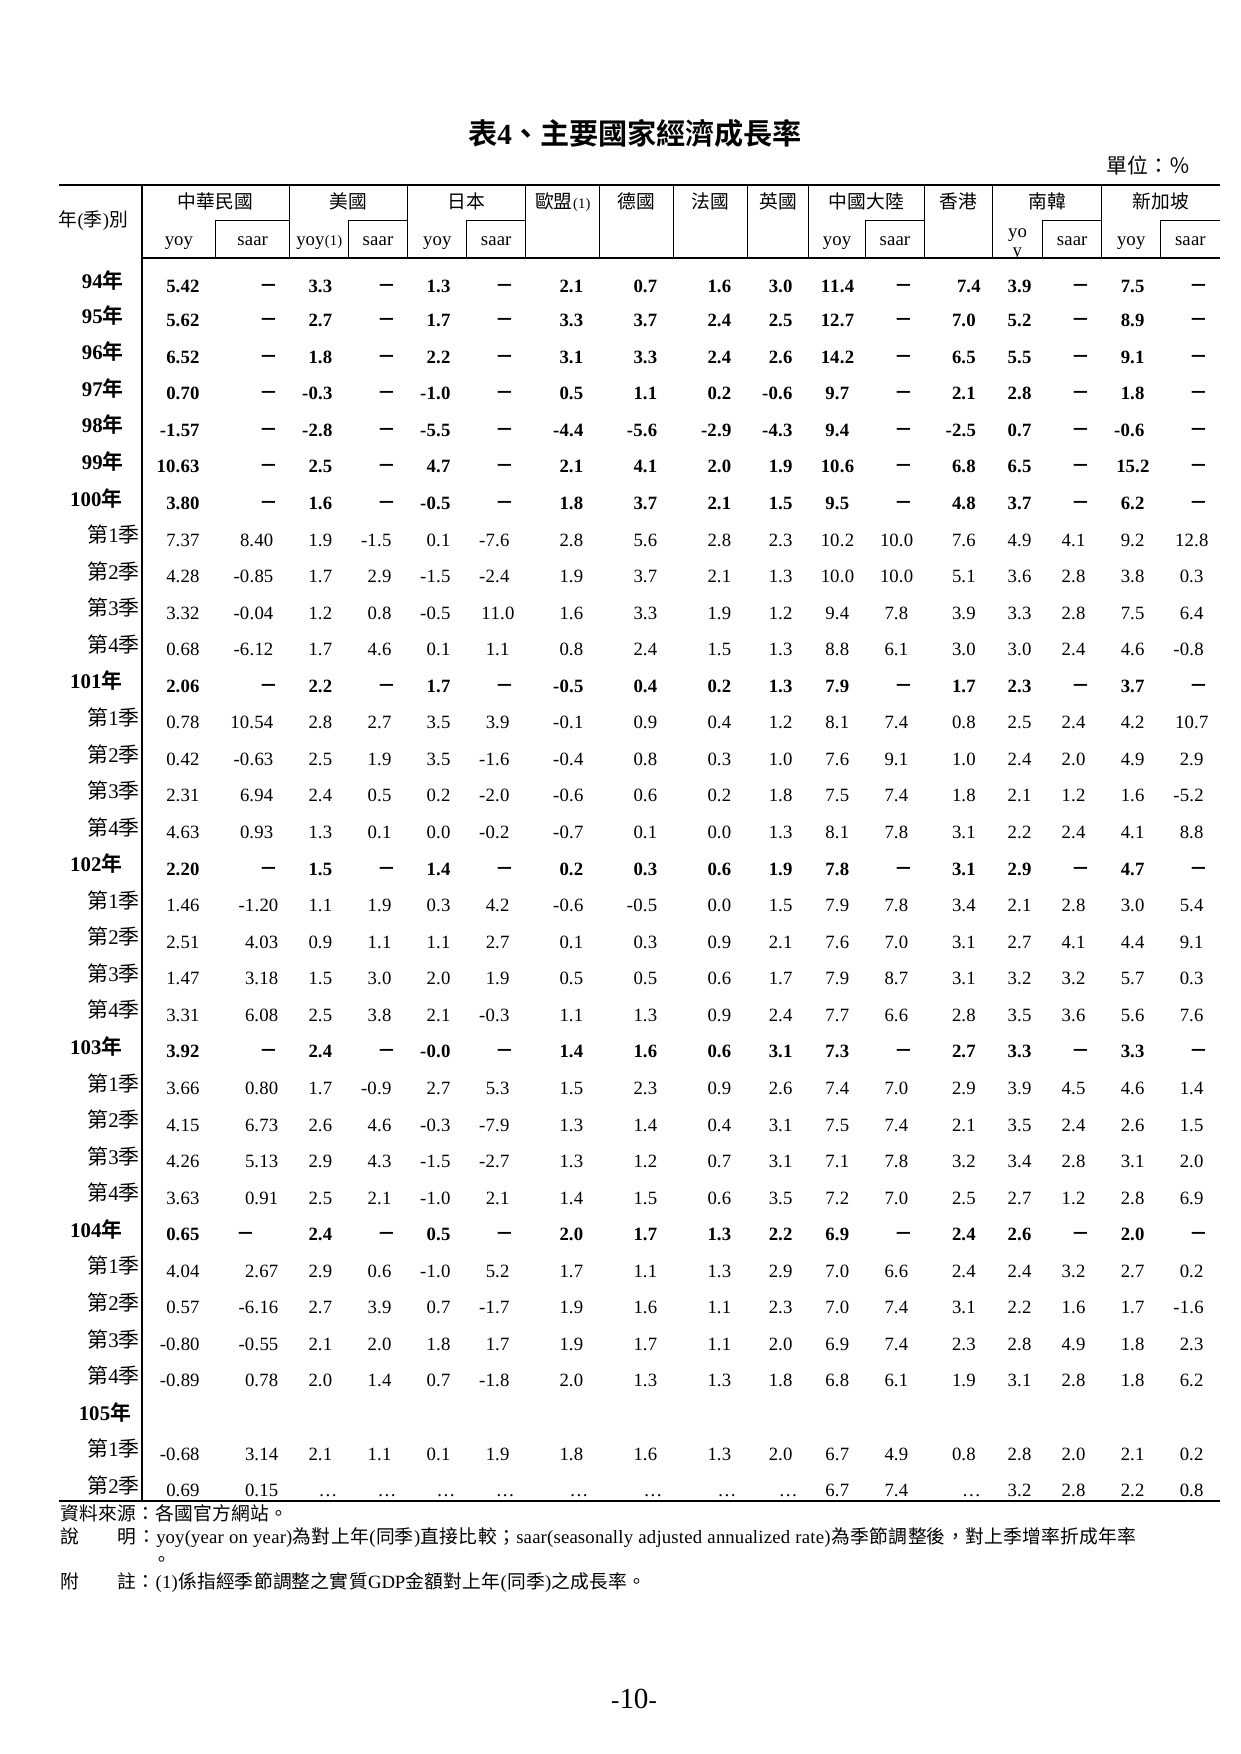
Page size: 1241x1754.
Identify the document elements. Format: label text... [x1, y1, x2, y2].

table_cell 3.66 [143, 1061, 216, 1098]
table_cell 0.42 [143, 732, 216, 768]
table_cell 4.2 [1102, 695, 1161, 732]
table_cell 1.5 [673, 622, 747, 659]
table_cell － [216, 1025, 289, 1061]
table_cell 3.7 [992, 476, 1042, 513]
table_cell 8.1 [809, 695, 865, 732]
table_cell 5.3 [467, 1061, 526, 1098]
table_cell 1.3 [748, 622, 808, 659]
table_cell 2.2 [748, 1207, 808, 1244]
table_cell 2.1 [992, 769, 1042, 805]
table_cell 0.6 [673, 1171, 747, 1207]
table_cell 第1季 [59, 1244, 141, 1280]
table_cell 99年 [59, 440, 141, 476]
table_cell 3.9 [924, 586, 992, 622]
table_cell 2.0 [408, 951, 467, 988]
table_cell [1102, 1390, 1161, 1427]
table_cell 1.8 [1102, 366, 1161, 403]
table_cell 1.9 [467, 1427, 526, 1463]
table_cell 95年 [59, 293, 141, 330]
table_cell 第4季 [59, 1171, 141, 1207]
table_cell 1.8 [748, 1354, 808, 1390]
table_cell 3.2 [1043, 1244, 1102, 1280]
table_cell － [865, 659, 924, 695]
table_cell … [408, 1463, 467, 1500]
table_cell 2.3 [748, 1280, 808, 1317]
table_cell － [865, 842, 924, 878]
table_cell 6.2 [1161, 1354, 1220, 1390]
table_cell － [349, 1025, 407, 1061]
table_cell 0.57 [143, 1280, 216, 1317]
table_cell 1.1 [600, 1244, 673, 1280]
table_cell 1.3 [408, 259, 467, 293]
table_cell 3.0 [349, 951, 407, 988]
table_cell -0.0 [408, 1025, 467, 1061]
table_cell 2.4 [992, 1244, 1042, 1280]
table_cell -0.63 [216, 732, 289, 768]
table_cell 103年 [59, 1025, 141, 1061]
table_cell 2.7 [289, 1280, 348, 1317]
table_cell 0.6 [673, 1025, 747, 1061]
table_cell 1.5 [526, 1061, 599, 1098]
table_cell 10.6 [809, 440, 865, 476]
table_cell [748, 1390, 808, 1427]
text 說 明：yoy(year on year)為對上年(同季)直接比較；saar(seasonally adjusted annualized rate)為季節調整後，對上季增率折成年率。 [60, 1525, 1137, 1571]
table_cell 第2季 [59, 549, 141, 586]
table_cell … [349, 1463, 407, 1500]
table_cell 3.1 [924, 805, 992, 842]
table_cell － [467, 403, 526, 439]
table_cell 2.0 [1102, 1207, 1161, 1244]
table_cell 0.7 [673, 1134, 747, 1171]
table_cell 2.0 [1043, 1427, 1102, 1463]
table_cell … [467, 1463, 526, 1500]
table_cell － [1161, 330, 1220, 366]
table_cell [673, 1390, 747, 1427]
table_cell 2.5 [924, 1171, 992, 1207]
table_cell 2.7 [992, 1171, 1042, 1207]
table_cell [600, 1390, 673, 1427]
table_cell [1161, 1390, 1220, 1427]
table_cell 3.2 [992, 1463, 1042, 1500]
table_cell 7.4 [809, 1061, 865, 1098]
table_cell 5.62 [143, 293, 216, 330]
table_cell 2.4 [748, 988, 808, 1024]
table_cell 4.26 [143, 1134, 216, 1171]
table_cell 3.63 [143, 1171, 216, 1207]
table_cell yoy [809, 220, 865, 257]
table_cell 1.5 [748, 878, 808, 915]
table_cell 2.2 [289, 659, 348, 695]
table_cell 2.1 [673, 549, 747, 586]
table_cell 3.5 [408, 695, 467, 732]
table_cell － [865, 293, 924, 330]
table_cell 0.4 [673, 1098, 747, 1134]
table_cell 6.7 [809, 1463, 865, 1500]
table_cell 1.7 [289, 1061, 348, 1098]
table_cell 2.2 [1102, 1463, 1161, 1500]
table_cell 8.8 [809, 622, 865, 659]
table_cell － [1161, 440, 1220, 476]
table_cell 1.3 [673, 1207, 747, 1244]
table_cell － [1043, 330, 1102, 366]
table_cell 0.2 [1161, 1427, 1220, 1463]
table_cell － [216, 659, 289, 695]
table_cell 2.7 [408, 1061, 467, 1098]
table_cell 0.80 [216, 1061, 289, 1098]
table_cell 3.8 [349, 988, 407, 1024]
table_header 香港 [925, 186, 992, 220]
table_cell － [1161, 403, 1220, 439]
table_cell 第1季 [59, 878, 141, 915]
table_header 歐盟(1) [526, 186, 599, 220]
table_cell … [600, 1463, 673, 1500]
table_cell -1.6 [1161, 1280, 1220, 1317]
table_cell － [1043, 403, 1102, 439]
table_cell 3.2 [924, 1134, 992, 1171]
table_cell 4.9 [1102, 732, 1161, 768]
table_cell 7.7 [809, 988, 865, 1024]
table_cell 7.9 [809, 659, 865, 695]
table_cell 0.8 [600, 732, 673, 768]
table_cell -1.20 [216, 878, 289, 915]
table_cell -4.3 [748, 403, 808, 439]
table_cell － [1161, 293, 1220, 330]
table_cell 5.13 [216, 1134, 289, 1171]
table_cell 7.5 [1102, 259, 1161, 293]
table_cell 1.9 [924, 1354, 992, 1390]
table_cell … [526, 1463, 599, 1500]
table_cell 4.63 [143, 805, 216, 842]
table_cell － [349, 1207, 407, 1244]
table_cell 101年 [59, 659, 141, 695]
table_cell 第4季 [59, 805, 141, 842]
table_cell 2.6 [748, 330, 808, 366]
table_cell … [673, 1463, 747, 1500]
table_cell 1.9 [526, 1280, 599, 1317]
table_cell -6.16 [216, 1280, 289, 1317]
table_cell 5.5 [992, 330, 1042, 366]
table_header 美國 [290, 186, 407, 220]
table_cell 第4季 [59, 622, 141, 659]
table_cell 0.70 [143, 366, 216, 403]
table_cell 1.4 [526, 1171, 599, 1207]
table_cell 0.93 [216, 805, 289, 842]
text 單位：％ [171, 151, 1190, 178]
table_cell 2.0 [526, 1207, 599, 1244]
table_cell 3.3 [992, 1025, 1042, 1061]
table_cell 4.6 [349, 622, 407, 659]
table_cell 0.78 [216, 1354, 289, 1390]
table_cell － [1161, 366, 1220, 403]
table_cell 2.4 [1043, 1098, 1102, 1134]
table_cell 2.1 [467, 1171, 526, 1207]
table_cell 1.7 [289, 549, 348, 586]
table_header 新加坡 [1102, 186, 1220, 220]
table_cell 3.5 [992, 988, 1042, 1024]
table_cell － [216, 330, 289, 366]
table_cell -0.5 [600, 878, 673, 915]
table_cell 2.9 [992, 842, 1042, 878]
table_cell 1.6 [600, 1025, 673, 1061]
table_cell 0.1 [408, 622, 467, 659]
table_cell 2.4 [600, 622, 673, 659]
table_cell 2.9 [1161, 732, 1220, 768]
table_cell 0.68 [143, 622, 216, 659]
table_cell 8.9 [1102, 293, 1161, 330]
table_cell 3.18 [216, 951, 289, 988]
table_cell － [467, 1025, 526, 1061]
table_cell － [216, 366, 289, 403]
table_cell 6.4 [1161, 586, 1220, 622]
table_cell 2.0 [748, 1427, 808, 1463]
table_cell saar [1161, 221, 1220, 257]
table_cell 1.9 [526, 1317, 599, 1353]
text 附 註：(1)係指經季節調整之實質GDP金額對上年(同季)之成長率。 [60, 1571, 1137, 1593]
table_cell saar [216, 221, 289, 257]
table_cell 0.3 [408, 878, 467, 915]
table_cell 1.7 [924, 659, 992, 695]
table_cell 2.3 [600, 1061, 673, 1098]
table_cell 第1季 [59, 695, 141, 732]
text 資料來源：各國官方網站。 [60, 1502, 1137, 1525]
table_cell 7.5 [809, 769, 865, 805]
table_cell 2.7 [924, 1025, 992, 1061]
table_cell 2.8 [924, 988, 992, 1024]
table_cell 10.54 [216, 695, 289, 732]
table_cell 4.8 [924, 476, 992, 513]
table_cell 3.6 [992, 549, 1042, 586]
table_cell － [349, 403, 407, 439]
table_cell 1.2 [600, 1134, 673, 1171]
table_cell 1.47 [143, 951, 216, 988]
table_cell 第2季 [59, 1098, 141, 1134]
table_cell 第3季 [59, 586, 141, 622]
table_cell 1.7 [600, 1207, 673, 1244]
table_cell 1.1 [349, 915, 407, 951]
table_cell 2.4 [1043, 805, 1102, 842]
table_cell － [1161, 259, 1220, 293]
table_cell 4.1 [1043, 915, 1102, 951]
table_cell 12.8 [1161, 513, 1220, 549]
table_cell 2.06 [143, 659, 216, 695]
table_cell -4.4 [526, 403, 599, 439]
table_cell -2.5 [924, 403, 992, 439]
table_cell 2.8 [992, 1427, 1042, 1463]
table_cell － [467, 842, 526, 878]
table_cell 7.6 [1161, 988, 1220, 1024]
table_cell 9.5 [809, 476, 865, 513]
table_cell 8.1 [809, 805, 865, 842]
table_cell 3.1 [924, 842, 992, 878]
table_cell 3.32 [143, 586, 216, 622]
table_cell 3.7 [600, 293, 673, 330]
table_cell yoy [993, 220, 1042, 257]
table_cell 2.1 [289, 1427, 348, 1463]
table_cell 2.1 [924, 366, 992, 403]
table_cell -0.3 [467, 988, 526, 1024]
table_cell 7.9 [809, 951, 865, 988]
table_cell -0.5 [408, 476, 467, 513]
table_cell 4.9 [1043, 1317, 1102, 1353]
table_cell 2.8 [1043, 1463, 1102, 1500]
table_cell － [216, 440, 289, 476]
table_cell 3.7 [1102, 659, 1161, 695]
table_cell 3.7 [600, 476, 673, 513]
table_cell 0.6 [673, 842, 747, 878]
table_cell 1.9 [526, 549, 599, 586]
table_cell 2.1 [289, 1317, 348, 1353]
table_cell 1.7 [289, 622, 348, 659]
table_cell － [467, 440, 526, 476]
table_cell 6.5 [924, 330, 992, 366]
table_cell 4.9 [992, 513, 1042, 549]
table_cell 2.0 [349, 1317, 407, 1353]
table_cell － [1161, 659, 1220, 695]
table_cell 1.3 [673, 1427, 747, 1463]
table_cell 1.1 [408, 915, 467, 951]
table_cell － [1043, 293, 1102, 330]
table_header 年(季)別 [59, 186, 141, 257]
table_cell 8.7 [865, 951, 924, 988]
table_cell 9.1 [1161, 915, 1220, 951]
table_cell -1.0 [408, 366, 467, 403]
table_cell 2.5 [289, 440, 348, 476]
table_cell … [924, 1463, 992, 1500]
table_cell 3.92 [143, 1025, 216, 1061]
table_cell 6.6 [865, 988, 924, 1024]
table_cell 4.28 [143, 549, 216, 586]
table_cell 4.04 [143, 1244, 216, 1280]
table_cell － [865, 366, 924, 403]
table_cell 1.6 [1102, 769, 1161, 805]
table_cell 3.9 [467, 695, 526, 732]
table_cell 0.0 [673, 805, 747, 842]
table_cell 0.15 [216, 1463, 289, 1500]
table_cell 0.5 [408, 1207, 467, 1244]
table_cell － [1161, 842, 1220, 878]
table_cell 3.4 [992, 1134, 1042, 1171]
table_cell 3.7 [600, 549, 673, 586]
table_cell 8.40 [216, 513, 289, 549]
table_cell [992, 1390, 1042, 1427]
table_cell 7.4 [865, 1098, 924, 1134]
table_cell 0.3 [600, 915, 673, 951]
table_cell 2.8 [289, 695, 348, 732]
table_cell － [1043, 842, 1102, 878]
table_cell -0.68 [143, 1427, 216, 1463]
table_cell 2.8 [992, 1317, 1042, 1353]
table_cell 0.6 [349, 1244, 407, 1280]
table_cell 1.3 [673, 1354, 747, 1390]
table_cell 第2季 [59, 915, 141, 951]
table_cell 第3季 [59, 1317, 141, 1353]
table_cell -6.12 [216, 622, 289, 659]
table_cell 2.9 [289, 1134, 348, 1171]
table_cell -0.1 [526, 695, 599, 732]
table_cell 1.7 [526, 1244, 599, 1280]
table_cell 2.1 [673, 476, 747, 513]
table_cell 4.6 [1102, 1061, 1161, 1098]
text 表4、主要國家經濟成長率 [171, 118, 1098, 151]
table_cell 1.9 [673, 586, 747, 622]
table_cell － [349, 259, 407, 293]
table_header 日本 [408, 186, 525, 220]
table_cell [865, 1390, 924, 1427]
table_cell -0.89 [143, 1354, 216, 1390]
table_cell 3.5 [408, 732, 467, 768]
table_cell 1.1 [289, 878, 348, 915]
table_cell 6.9 [1161, 1171, 1220, 1207]
table_cell 5.2 [467, 1244, 526, 1280]
table_cell 0.1 [349, 805, 407, 842]
table_cell 6.5 [992, 440, 1042, 476]
table_cell 1.3 [600, 988, 673, 1024]
table_cell -0.6 [526, 878, 599, 915]
table_cell 4.6 [349, 1098, 407, 1134]
table_cell [809, 1390, 865, 1427]
table_cell 7.6 [809, 915, 865, 951]
table_cell -0.5 [526, 659, 599, 695]
table_cell － [467, 1207, 526, 1244]
table_cell -0.7 [526, 805, 599, 842]
table_cell 第3季 [59, 769, 141, 805]
table_cell 第4季 [59, 988, 141, 1024]
table_cell 9.1 [1102, 330, 1161, 366]
table_cell 1.9 [748, 440, 808, 476]
table_cell 1.4 [600, 1098, 673, 1134]
table_cell 4.7 [1102, 842, 1161, 878]
table_cell [526, 1390, 599, 1427]
table_cell 9.4 [809, 403, 865, 439]
table_cell － [1043, 1207, 1102, 1244]
table_cell － [1043, 259, 1102, 293]
table_cell -0.2 [467, 805, 526, 842]
table_cell 2.1 [408, 988, 467, 1024]
table_cell 2.4 [289, 769, 348, 805]
table_cell 6.1 [865, 622, 924, 659]
table_cell 3.8 [1102, 549, 1161, 586]
table_cell 10.0 [865, 513, 924, 549]
table_cell 2.8 [673, 513, 747, 549]
table_cell 3.3 [289, 259, 348, 293]
table_cell 2.1 [526, 259, 599, 293]
table_cell 9.7 [809, 366, 865, 403]
table_cell － [1043, 476, 1102, 513]
table_cell － [216, 403, 289, 439]
table_cell 4.5 [1043, 1061, 1102, 1098]
table_cell 0.3 [673, 732, 747, 768]
table_cell 0.9 [673, 988, 747, 1024]
table_cell 3.2 [1043, 951, 1102, 988]
table_cell -1.7 [467, 1280, 526, 1317]
table_cell 1.8 [1102, 1354, 1161, 1390]
table_cell 7.0 [865, 915, 924, 951]
table_cell 2.7 [1102, 1244, 1161, 1280]
table_cell 1.0 [924, 732, 992, 768]
table_cell 2.5 [289, 988, 348, 1024]
table_cell － [216, 259, 289, 293]
table_cell － [349, 476, 407, 513]
table_cell － [865, 330, 924, 366]
table_cell 1.7 [408, 293, 467, 330]
table_cell － [349, 366, 407, 403]
table_cell 2.1 [748, 915, 808, 951]
table_cell -0.3 [408, 1098, 467, 1134]
table_cell -0.80 [143, 1317, 216, 1353]
table_cell 3.5 [992, 1098, 1042, 1134]
table_cell 2.4 [924, 1244, 992, 1280]
table_cell 7.0 [809, 1280, 865, 1317]
table_cell 0.4 [600, 659, 673, 695]
table_cell 6.7 [809, 1427, 865, 1463]
table_cell -2.7 [467, 1134, 526, 1171]
table_cell － [1043, 1025, 1102, 1061]
table_cell [408, 1390, 467, 1427]
table_cell 7.0 [809, 1244, 865, 1280]
table_header 中國大陸 [809, 186, 924, 220]
table_header 法國 [674, 186, 747, 220]
table_cell 2.1 [1102, 1427, 1161, 1463]
table_cell － [1043, 440, 1102, 476]
table_cell 1.1 [673, 1280, 747, 1317]
table_cell 1.3 [526, 1134, 599, 1171]
table_cell 7.4 [865, 1317, 924, 1353]
table_cell 0.1 [408, 1427, 467, 1463]
table_cell -1.6 [467, 732, 526, 768]
table_cell -0.6 [1102, 403, 1161, 439]
table_cell 0.2 [673, 769, 747, 805]
table_cell … [748, 1463, 808, 1500]
table_cell 1.8 [408, 1317, 467, 1353]
table_cell 第4季 [59, 1354, 141, 1390]
table_cell -7.9 [467, 1098, 526, 1134]
table_cell 5.2 [992, 293, 1042, 330]
table_cell － [467, 659, 526, 695]
table_cell [1043, 1390, 1102, 1427]
table_cell － [865, 440, 924, 476]
table_cell 2.4 [992, 732, 1042, 768]
table_cell -1.5 [408, 549, 467, 586]
table_cell 0.7 [992, 403, 1042, 439]
table_cell 8.8 [1161, 805, 1220, 842]
table_cell 102年 [59, 842, 141, 878]
table_cell 2.9 [289, 1244, 348, 1280]
table_cell 2.8 [1043, 549, 1102, 586]
table_cell 7.8 [865, 586, 924, 622]
table_cell 7.6 [924, 513, 992, 549]
table_cell 0.9 [673, 1061, 747, 1098]
table_cell 2.0 [1161, 1134, 1220, 1171]
table_cell 1.1 [673, 1317, 747, 1353]
table_cell 1.1 [526, 988, 599, 1024]
table_cell 2.6 [289, 1098, 348, 1134]
table_header 英國 [748, 186, 808, 220]
table_cell 0.5 [526, 951, 599, 988]
table_cell 2.9 [748, 1244, 808, 1280]
table_cell － [865, 1207, 924, 1244]
table_cell -0.9 [349, 1061, 407, 1098]
table_cell 0.7 [600, 259, 673, 293]
table_cell 2.1 [349, 1171, 407, 1207]
table_cell -0.6 [526, 769, 599, 805]
table_cell 0.2 [526, 842, 599, 878]
table_cell 2.0 [748, 1317, 808, 1353]
table_cell 2.3 [924, 1317, 992, 1353]
table_cell 1.7 [748, 951, 808, 988]
table_cell 7.0 [924, 293, 992, 330]
table_cell 7.1 [809, 1134, 865, 1171]
table_cell 3.1 [748, 1134, 808, 1171]
table_cell -0.5 [408, 586, 467, 622]
table_cell 2.6 [748, 1061, 808, 1098]
table_cell [143, 1390, 216, 1427]
table_cell 2.51 [143, 915, 216, 951]
table_cell 4.03 [216, 915, 289, 951]
table_cell 1.3 [748, 549, 808, 586]
table_cell 1.6 [1043, 1280, 1102, 1317]
table_cell － [467, 476, 526, 513]
table_cell 2.7 [467, 915, 526, 951]
table_cell 1.3 [289, 805, 348, 842]
table_cell 2.9 [349, 549, 407, 586]
table_cell 1.6 [673, 259, 747, 293]
table_cell 1.9 [349, 878, 407, 915]
table_cell 2.8 [1043, 878, 1102, 915]
table_cell 105年 [59, 1390, 141, 1427]
table_cell yoy [1102, 220, 1160, 257]
table_cell 5.6 [600, 513, 673, 549]
table_cell 1.9 [748, 842, 808, 878]
table_cell -1.57 [143, 403, 216, 439]
table_cell 0.2 [673, 659, 747, 695]
table_cell 1.8 [526, 476, 599, 513]
table_cell [526, 220, 599, 257]
table_cell 0.0 [408, 805, 467, 842]
table_cell 4.1 [1102, 805, 1161, 842]
table_cell 6.94 [216, 769, 289, 805]
table_cell 6.52 [143, 330, 216, 366]
table_cell － [216, 476, 289, 513]
table_cell 2.7 [992, 915, 1042, 951]
table_cell 15.2 [1102, 440, 1161, 476]
table_cell 0.3 [1161, 549, 1220, 586]
table_cell 2.5 [289, 732, 348, 768]
table_cell － [349, 330, 407, 366]
table_cell 0.5 [349, 769, 407, 805]
table_cell 7.6 [809, 732, 865, 768]
table_cell 第2季 [59, 1463, 141, 1500]
table_cell 1.3 [600, 1354, 673, 1390]
table_cell 98年 [59, 403, 141, 439]
table_cell 96年 [59, 330, 141, 366]
table_cell 10.63 [143, 440, 216, 476]
table_cell saar [467, 221, 525, 257]
table_cell － [1161, 476, 1220, 513]
table_cell 1.3 [673, 1244, 747, 1280]
table_cell 0.9 [673, 915, 747, 951]
table_cell 2.4 [924, 1207, 992, 1244]
table_cell -0.04 [216, 586, 289, 622]
table_cell 1.4 [526, 1025, 599, 1061]
table_cell -2.0 [467, 769, 526, 805]
table_cell 3.1 [748, 1025, 808, 1061]
table_cell 0.2 [1161, 1244, 1220, 1280]
table_cell saar [866, 221, 924, 257]
table_cell 6.6 [865, 1244, 924, 1280]
table_cell 3.1 [526, 330, 599, 366]
table_cell 0.4 [673, 695, 747, 732]
table_cell [925, 220, 992, 257]
table_cell 2.8 [1102, 1171, 1161, 1207]
table_cell 0.2 [673, 366, 747, 403]
table_cell 7.3 [809, 1025, 865, 1061]
table_cell 4.1 [1043, 513, 1102, 549]
table_cell -1.0 [408, 1171, 467, 1207]
table_cell 第1季 [59, 1061, 141, 1098]
table_cell 2.3 [992, 659, 1042, 695]
table_cell － [1043, 366, 1102, 403]
table_cell saar [349, 221, 407, 257]
table_cell 6.73 [216, 1098, 289, 1134]
table_cell 6.9 [809, 1207, 865, 1244]
table_cell 1.6 [600, 1427, 673, 1463]
table_cell -0.55 [216, 1317, 289, 1353]
table_cell 6.9 [809, 1317, 865, 1353]
table_cell [600, 220, 673, 257]
table_cell [289, 1390, 348, 1427]
table_cell 7.4 [865, 769, 924, 805]
table_cell 2.1 [526, 440, 599, 476]
table_cell 1.1 [349, 1427, 407, 1463]
table_cell -0.8 [1161, 622, 1220, 659]
table_cell 7.4 [865, 1463, 924, 1500]
table_cell 3.3 [600, 330, 673, 366]
table_cell 2.2 [408, 330, 467, 366]
table_cell 2.67 [216, 1244, 289, 1280]
table_cell 7.4 [865, 1280, 924, 1317]
table_cell -1.5 [408, 1134, 467, 1171]
table_cell 94年 [59, 257, 141, 293]
table_cell 3.0 [924, 622, 992, 659]
table_cell 0.8 [1161, 1463, 1220, 1500]
table_cell － [467, 293, 526, 330]
table_cell 2.5 [748, 293, 808, 330]
table_cell 1.6 [526, 586, 599, 622]
table_cell -2.4 [467, 549, 526, 586]
table_cell － [349, 659, 407, 695]
table_cell -1.8 [467, 1354, 526, 1390]
table_cell 1.8 [924, 769, 992, 805]
table_cell [216, 1390, 289, 1427]
table_cell 2.4 [289, 1207, 348, 1244]
table_cell 0.6 [600, 769, 673, 805]
table_cell 0.8 [526, 622, 599, 659]
table_cell [924, 1390, 992, 1427]
table_cell -5.5 [408, 403, 467, 439]
table_cell -2.8 [289, 403, 348, 439]
table_cell 4.3 [349, 1134, 407, 1171]
table_cell 7.2 [809, 1171, 865, 1207]
table_cell 4.15 [143, 1098, 216, 1134]
table_cell 9.4 [809, 586, 865, 622]
table_cell 3.3 [526, 293, 599, 330]
table_cell 第3季 [59, 951, 141, 988]
table_cell 1.2 [748, 586, 808, 622]
table_cell 6.1 [865, 1354, 924, 1390]
table_cell 0.69 [143, 1463, 216, 1500]
table_cell 2.3 [1161, 1317, 1220, 1353]
table_header 中華民國 [143, 186, 289, 220]
table_cell [349, 1390, 407, 1427]
table_cell 3.31 [143, 988, 216, 1024]
table_cell － [865, 476, 924, 513]
table_cell 3.9 [349, 1280, 407, 1317]
table_cell － [865, 259, 924, 293]
table_cell 7.5 [809, 1098, 865, 1134]
table_cell [674, 220, 747, 257]
table_cell 2.6 [1102, 1098, 1161, 1134]
table_cell … [289, 1463, 348, 1500]
table_cell 100年 [59, 476, 141, 513]
table_cell 2.5 [992, 695, 1042, 732]
table_cell － [216, 1207, 289, 1244]
table_cell 1.5 [289, 951, 348, 988]
table_cell 1.3 [526, 1098, 599, 1134]
table_cell 7.8 [865, 805, 924, 842]
table_cell － [467, 366, 526, 403]
table_cell 1.2 [1043, 769, 1102, 805]
table_cell 1.46 [143, 878, 216, 915]
table_cell 0.1 [526, 915, 599, 951]
table_cell － [467, 330, 526, 366]
table_cell 1.1 [467, 622, 526, 659]
table_cell 3.9 [992, 259, 1042, 293]
table_cell 1.7 [408, 659, 467, 695]
table_cell 4.6 [1102, 622, 1161, 659]
table_cell 2.8 [1043, 586, 1102, 622]
table_cell 7.5 [1102, 586, 1161, 622]
table_cell 2.4 [673, 330, 747, 366]
table_cell 2.2 [992, 805, 1042, 842]
table_cell － [865, 403, 924, 439]
table_cell 10.0 [809, 549, 865, 586]
table_cell 0.1 [408, 513, 467, 549]
table_cell 3.4 [924, 878, 992, 915]
table_cell 1.9 [467, 951, 526, 988]
table_cell 7.4 [924, 259, 992, 293]
table_cell 11.4 [809, 259, 865, 293]
table_cell 2.7 [289, 293, 348, 330]
table_cell 5.1 [924, 549, 992, 586]
table_header 德國 [600, 186, 673, 220]
table_cell 1.3 [748, 805, 808, 842]
table_cell 1.6 [289, 476, 348, 513]
table_cell 2.8 [1043, 1134, 1102, 1171]
table_cell 1.1 [600, 366, 673, 403]
table_cell 7.8 [865, 878, 924, 915]
table_cell － [865, 1025, 924, 1061]
table_cell 1.5 [1161, 1098, 1220, 1134]
table_cell 10.2 [809, 513, 865, 549]
table_cell 104年 [59, 1207, 141, 1244]
table_cell yoy [408, 220, 466, 257]
table_cell -0.3 [289, 366, 348, 403]
table_cell 1.9 [289, 513, 348, 549]
table_cell 5.42 [143, 259, 216, 293]
table_cell 0.65 [143, 1207, 216, 1244]
table_cell 2.0 [1043, 732, 1102, 768]
table_cell 0.9 [289, 915, 348, 951]
table_cell 4.7 [408, 440, 467, 476]
table_cell saar [1043, 221, 1101, 257]
table_cell 3.14 [216, 1427, 289, 1463]
table_cell 1.8 [289, 330, 348, 366]
table_cell 0.8 [349, 586, 407, 622]
table_cell -0.4 [526, 732, 599, 768]
table_cell 3.1 [748, 1098, 808, 1134]
table_cell 3.3 [992, 586, 1042, 622]
table_cell 3.0 [992, 622, 1042, 659]
table_cell － [1161, 1207, 1220, 1244]
table_cell 1.0 [748, 732, 808, 768]
table_cell 12.7 [809, 293, 865, 330]
table_cell 0.3 [600, 842, 673, 878]
table_cell -2.9 [673, 403, 747, 439]
table_cell 0.78 [143, 695, 216, 732]
table_cell 3.1 [1102, 1134, 1161, 1171]
table_cell 2.4 [673, 293, 747, 330]
table_cell 7.37 [143, 513, 216, 549]
table_cell 0.7 [408, 1280, 467, 1317]
table_cell 0.8 [924, 695, 992, 732]
table_cell 0.3 [1161, 951, 1220, 988]
table_cell 7.4 [865, 695, 924, 732]
table_cell 2.9 [924, 1061, 992, 1098]
table_cell 97年 [59, 366, 141, 403]
table_cell 0.8 [924, 1427, 992, 1463]
table_cell 2.8 [1043, 1354, 1102, 1390]
table_cell 2.2 [992, 1280, 1042, 1317]
table_cell yoy [143, 220, 215, 257]
table_cell 1.8 [526, 1427, 599, 1463]
table_cell 9.2 [1102, 513, 1161, 549]
table_cell 1.5 [748, 476, 808, 513]
table_cell 0.0 [673, 878, 747, 915]
table_cell 2.1 [924, 1098, 992, 1134]
table_cell 1.8 [748, 769, 808, 805]
table_cell － [349, 440, 407, 476]
table_cell 1.5 [289, 842, 348, 878]
table_cell 2.5 [289, 1171, 348, 1207]
table_cell 1.4 [1161, 1061, 1220, 1098]
table_cell 0.9 [600, 695, 673, 732]
table_cell 2.31 [143, 769, 216, 805]
table_cell 1.6 [600, 1280, 673, 1317]
table_cell 1.7 [467, 1317, 526, 1353]
table_cell 3.0 [748, 259, 808, 293]
table_cell 第2季 [59, 732, 141, 768]
table_cell 6.8 [809, 1354, 865, 1390]
table_cell 2.6 [992, 1207, 1042, 1244]
table_cell 1.9 [349, 732, 407, 768]
table_cell 4.2 [467, 878, 526, 915]
table_cell 5.4 [1161, 878, 1220, 915]
table_cell 2.4 [1043, 622, 1102, 659]
table_cell 1.2 [289, 586, 348, 622]
table_cell 11.0 [467, 586, 526, 622]
table_cell yoy(1) [290, 220, 348, 257]
table_cell 1.5 [600, 1171, 673, 1207]
table_cell 3.2 [992, 951, 1042, 988]
table_cell 4.9 [865, 1427, 924, 1463]
table_cell 2.8 [526, 513, 599, 549]
table_cell 1.7 [600, 1317, 673, 1353]
table_cell -1.5 [349, 513, 407, 549]
table_cell 1.4 [408, 842, 467, 878]
table_cell 7.0 [865, 1171, 924, 1207]
table_cell 1.7 [1102, 1280, 1161, 1317]
table_cell 10.0 [865, 549, 924, 586]
table_cell 3.80 [143, 476, 216, 513]
table_cell 2.0 [673, 440, 747, 476]
table_cell 1.2 [748, 695, 808, 732]
table_cell 0.1 [600, 805, 673, 842]
table_cell 6.2 [1102, 476, 1161, 513]
table_cell 0.5 [526, 366, 599, 403]
table_cell 第1季 [59, 513, 141, 549]
table_cell － [467, 259, 526, 293]
table_cell 14.2 [809, 330, 865, 366]
table_cell 2.0 [289, 1354, 348, 1390]
table_header 南韓 [993, 186, 1101, 220]
table_cell 第3季 [59, 1134, 141, 1171]
table_cell － [216, 293, 289, 330]
table_cell -5.6 [600, 403, 673, 439]
table_cell 6.8 [924, 440, 992, 476]
table_cell － [1043, 659, 1102, 695]
table_cell 第1季 [59, 1427, 141, 1463]
table_cell 4.4 [1102, 915, 1161, 951]
table_cell 2.1 [992, 878, 1042, 915]
table_cell 2.8 [992, 366, 1042, 403]
table_cell 0.91 [216, 1171, 289, 1207]
table_cell 10.7 [1161, 695, 1220, 732]
table_cell 3.5 [748, 1171, 808, 1207]
table_cell 3.1 [924, 1280, 992, 1317]
table_cell -0.85 [216, 549, 289, 586]
table_cell 3.0 [1102, 878, 1161, 915]
table_cell 1.4 [349, 1354, 407, 1390]
table_cell 3.9 [992, 1061, 1042, 1098]
table_cell [748, 220, 808, 257]
table_cell 4.1 [600, 440, 673, 476]
table_cell 第2季 [59, 1280, 141, 1317]
table_cell 2.4 [1043, 695, 1102, 732]
table_cell － [216, 842, 289, 878]
table_cell 2.3 [748, 513, 808, 549]
table_cell -5.2 [1161, 769, 1220, 805]
table_cell 2.20 [143, 842, 216, 878]
table_cell 3.1 [924, 915, 992, 951]
table_cell 1.3 [748, 659, 808, 695]
table_cell 1.8 [1102, 1317, 1161, 1353]
table_cell 3.1 [924, 951, 992, 988]
table_cell 7.0 [865, 1061, 924, 1098]
table_cell 9.1 [865, 732, 924, 768]
table_cell 0.6 [673, 951, 747, 988]
table_cell 7.8 [865, 1134, 924, 1171]
table_cell -7.6 [467, 513, 526, 549]
table_cell 7.8 [809, 842, 865, 878]
table_cell -1.0 [408, 1244, 467, 1280]
table_cell 2.7 [349, 695, 407, 732]
table_cell － [349, 293, 407, 330]
table_cell 3.3 [1102, 1025, 1161, 1061]
table_cell 2.4 [289, 1025, 348, 1061]
table_cell 5.6 [1102, 988, 1161, 1024]
table_cell 7.9 [809, 878, 865, 915]
table_cell 0.5 [600, 951, 673, 988]
table_cell -0.6 [748, 366, 808, 403]
table_cell 3.1 [992, 1354, 1042, 1390]
table_cell 6.08 [216, 988, 289, 1024]
table_cell 0.7 [408, 1354, 467, 1390]
table_cell 0.2 [408, 769, 467, 805]
table_cell [467, 1390, 526, 1427]
table_cell 1.2 [1043, 1171, 1102, 1207]
table_cell － [349, 842, 407, 878]
table_cell 2.0 [526, 1354, 599, 1390]
table_cell 3.3 [600, 586, 673, 622]
table_cell 5.7 [1102, 951, 1161, 988]
table_cell － [1161, 1025, 1220, 1061]
table_cell 3.6 [1043, 988, 1102, 1024]
